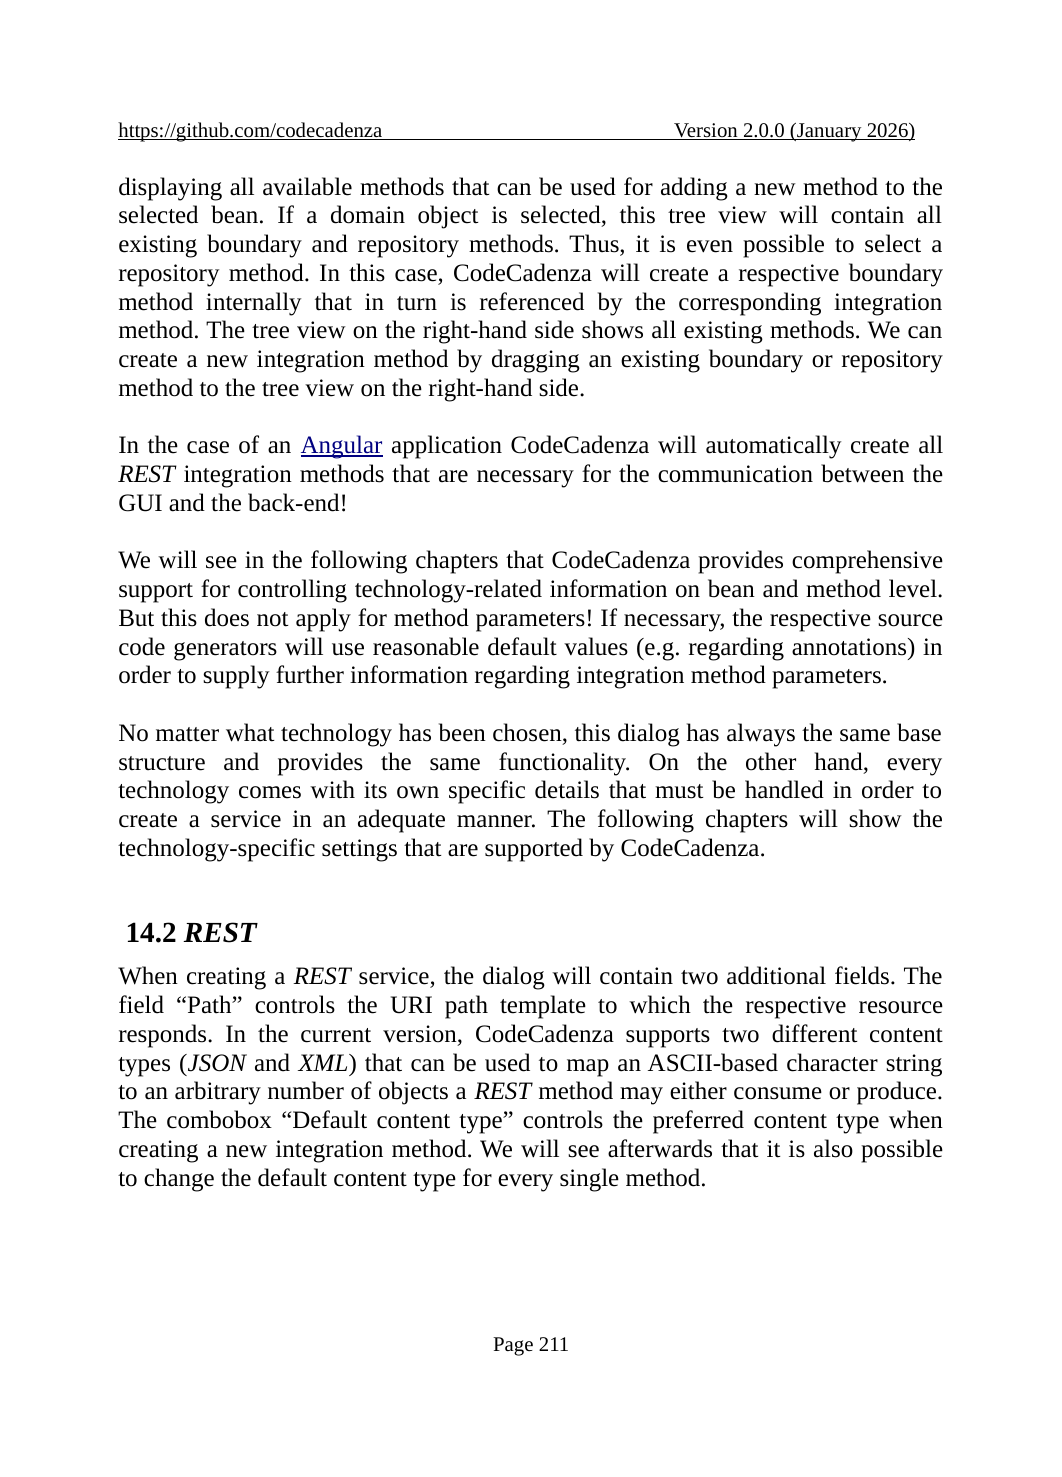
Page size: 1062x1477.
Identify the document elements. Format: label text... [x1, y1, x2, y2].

text displaying all available methods that can be used for adding a new method to the selected bean. If a domain object is selected, this tree view will contain all existing boundary and repository methods. Thus, it is even possible to select a repository method. In this case, CodeCadenza will create a respective boundary method internally that in turn is referenced by the corresponding integration method. The tree view on the right-hand side shows all existing methods. We can create a new integration method by dragging an existing boundary or repository method to the tree view on the right-hand side. [118, 172, 944, 402]
text We will see in the following chapters that CodeCadenza provides comprehensive support for controlling technology-related information on bean and method level. But this does not apply for method parameters! If necessary, the respective source code generators will use reasonable default values (e.g. regarding annotations) in order to supply further information regarding integration method parameters. [118, 545, 944, 689]
text In the case of an Angular application CodeCadenza will automatically create all REST integration methods that are necessary for the communication between the GUI and the back-end! [118, 430, 944, 517]
text No matter what technology has been chosen, this dialog has always the same base structure and provides the same functionality. On the other hand, every technology comes with its own specific details that must be handled in order to create a service in an adequate manner. The following chapters will show the technology-specific settings that are supported by CodeCadenza. [118, 718, 944, 862]
subtitle REST [118, 915, 944, 949]
text When creating a REST service, the dialog will contain two additional fields. The field “Path” controls the URI path template to which the respective resource responds. In the current version, CodeCadenza supports two different content types (JSON and XML) that can be used to map an ASCII-based character string to an arbitrary number of objects a REST method may either consume or produce. The combobox “Default content type” controls the preferred content type when creating a new integration method. We will see afterwards that it is also possible to change the default content type for every single method. [118, 961, 944, 1191]
